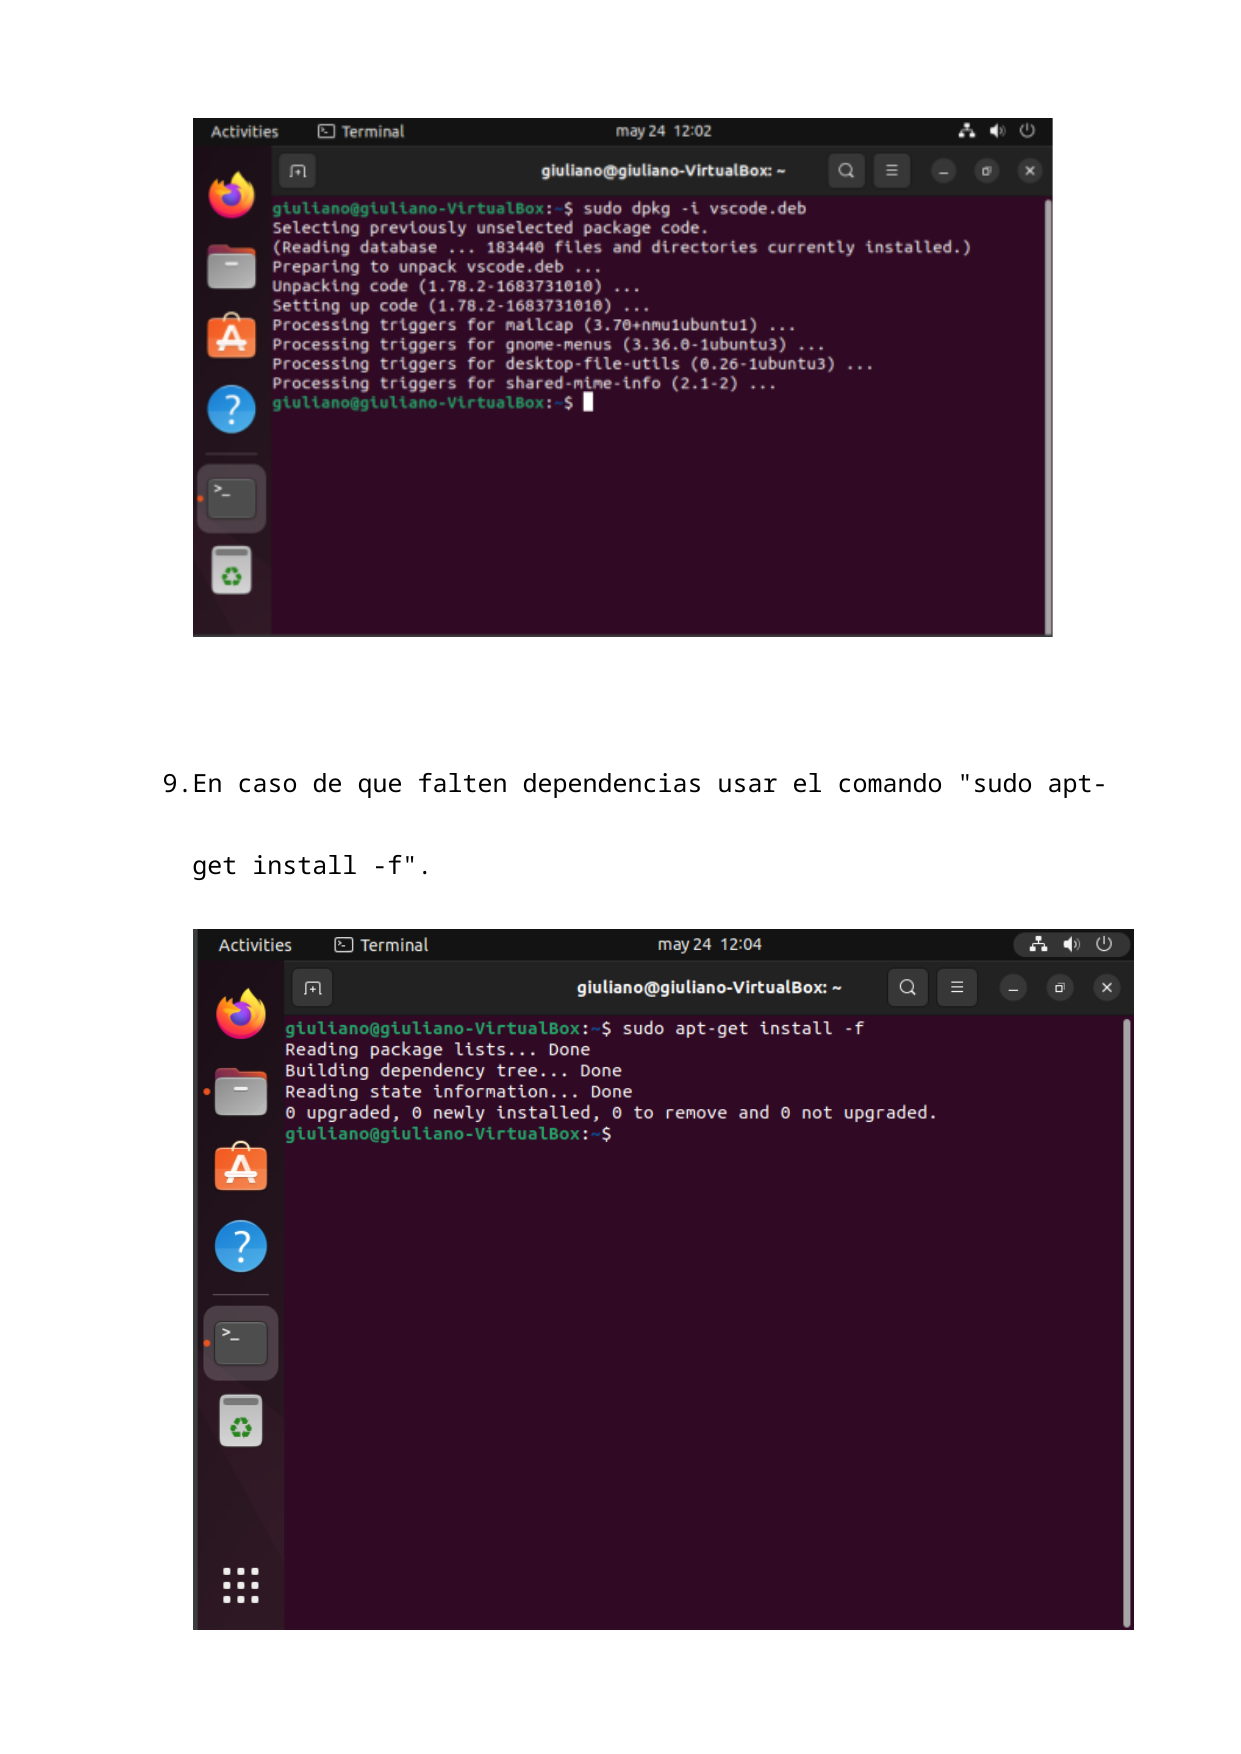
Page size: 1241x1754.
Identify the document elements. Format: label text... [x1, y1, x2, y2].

picture [193, 118, 1053, 637]
list En caso de que falten dependencias usar el comando "sudo apt-get install -f". [162, 766, 1122, 882]
picture [193, 929, 1134, 1630]
